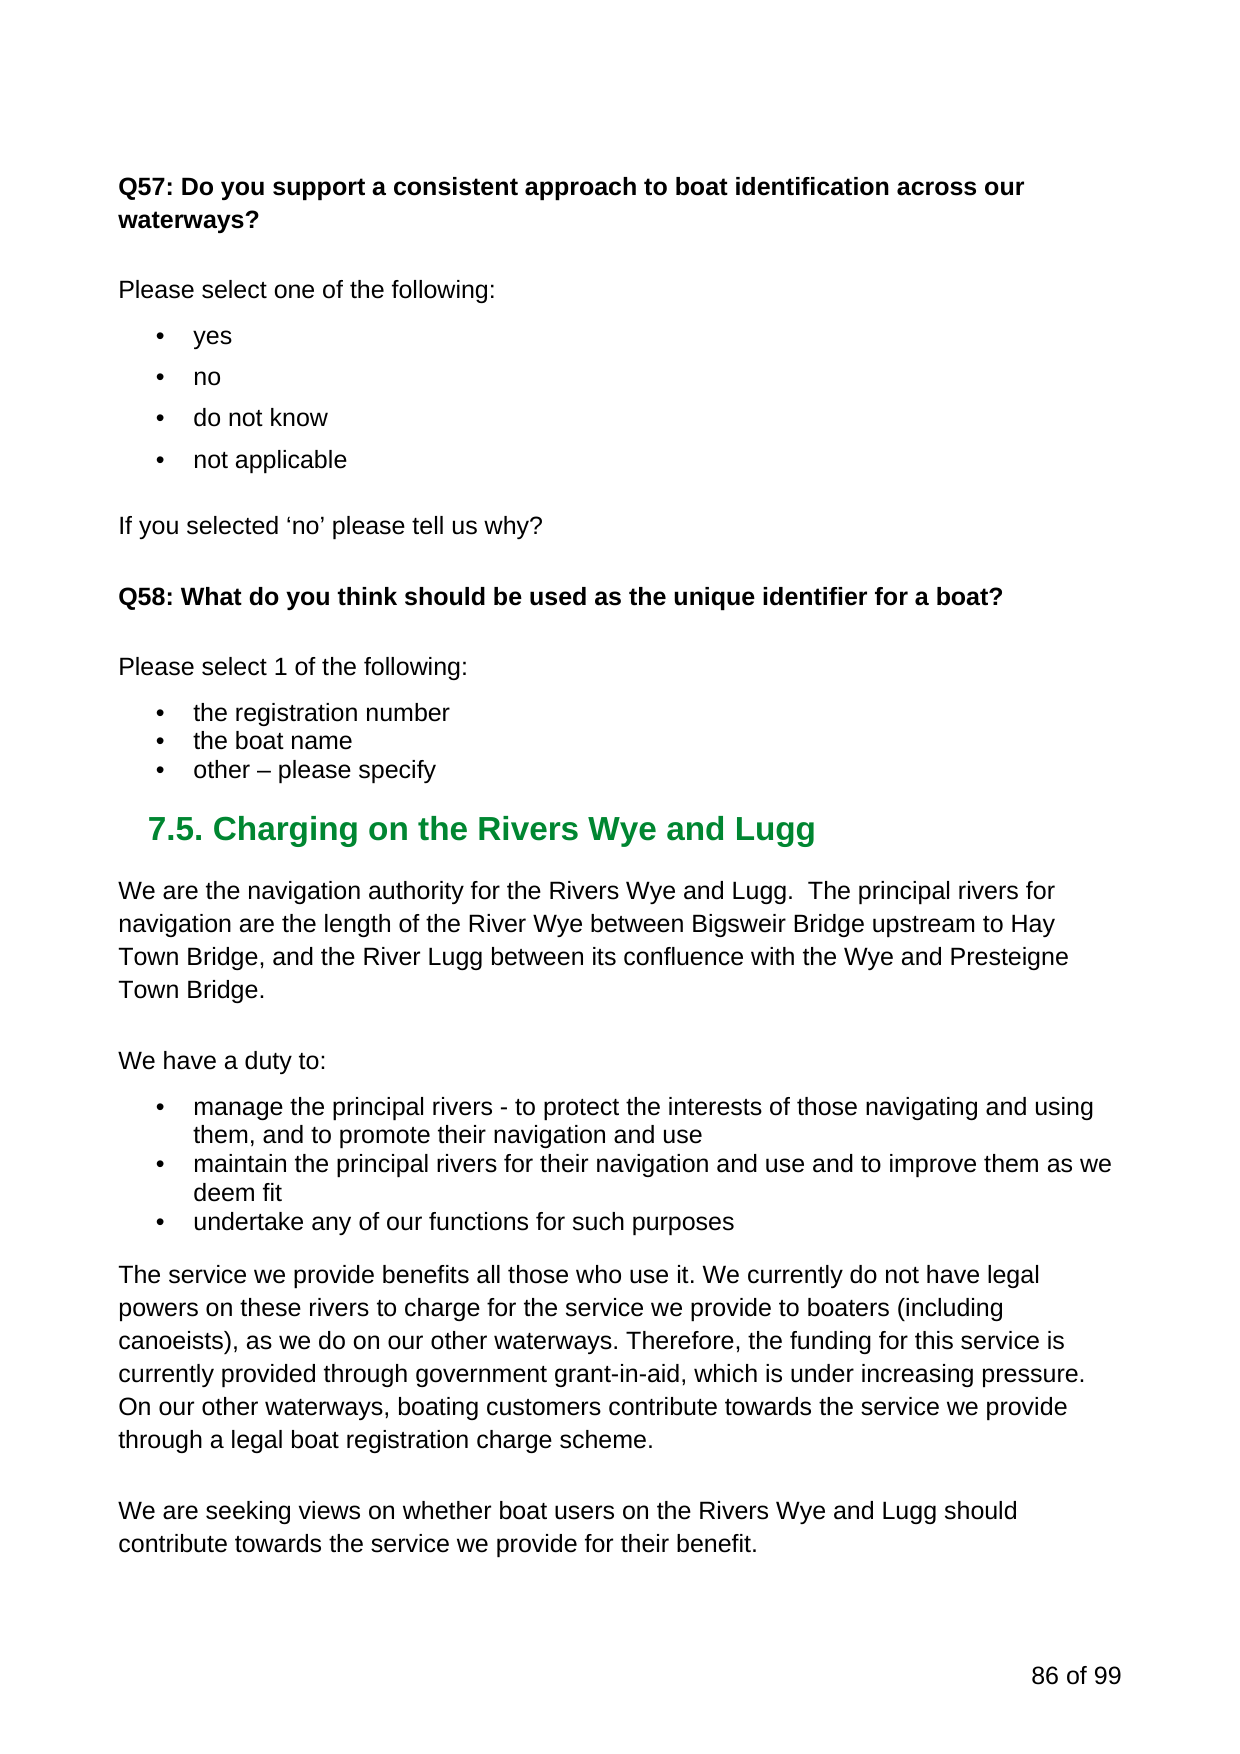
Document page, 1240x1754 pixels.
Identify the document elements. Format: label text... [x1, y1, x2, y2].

text We have a duty to: [118, 1046, 1121, 1075]
subtitle Charging on the Rivers Wye and Lugg [148, 809, 1121, 847]
list maintain the principal rivers for their navigation and use and to improve them as we deem fit [156, 1149, 1121, 1206]
list manage the principal rivers - to protect the interests of those navigating and using them, and to promote their navigation and use [156, 1091, 1121, 1149]
list do not know [156, 403, 1121, 432]
list not applicable [156, 445, 1121, 473]
list the registration number [156, 697, 1121, 726]
list undertake any of our functions for such purposes [156, 1206, 1121, 1235]
list no [156, 362, 1121, 391]
text Please select 1 of the following: [118, 652, 1121, 681]
text Please select one of the following: [118, 275, 1121, 304]
list yes [156, 321, 1121, 350]
text We are seeking views on whether boat users on the Rivers Wye and Lugg should contribute towards the service we provide for their benefit. [118, 1496, 1121, 1558]
list other – please specify [156, 755, 1121, 784]
text The service we provide benefits all those who use it. We currently do not have legal powers on these rivers to charge for the service we provide to boaters (including canoeists), as we do on our other waterways. Therefore, the funding for this service is currently provided through government grant-in-aid, which is under increasing pressure. On our other waterways, boating customers contribute towards the service we provide through a legal boat registration charge scheme. [118, 1260, 1121, 1454]
list the boat name [156, 726, 1121, 755]
text Q58: What do you think should be used as the unique identifier for a boat? [118, 581, 1121, 610]
text If you selected ‘no’ please tell us why? [118, 511, 1121, 540]
text We are the navigation authority for the Rivers Wye and Lugg. The principal rivers for navigation are the length of the River Wye between Bigsweir Bridge upstream to Hay Town Bridge, and the River Lugg between its confluence with the Wye and Presteigne Town Bridge. [118, 876, 1121, 1004]
text Q57: Do you support a consistent approach to boat identification across our waterways? [118, 172, 1121, 234]
